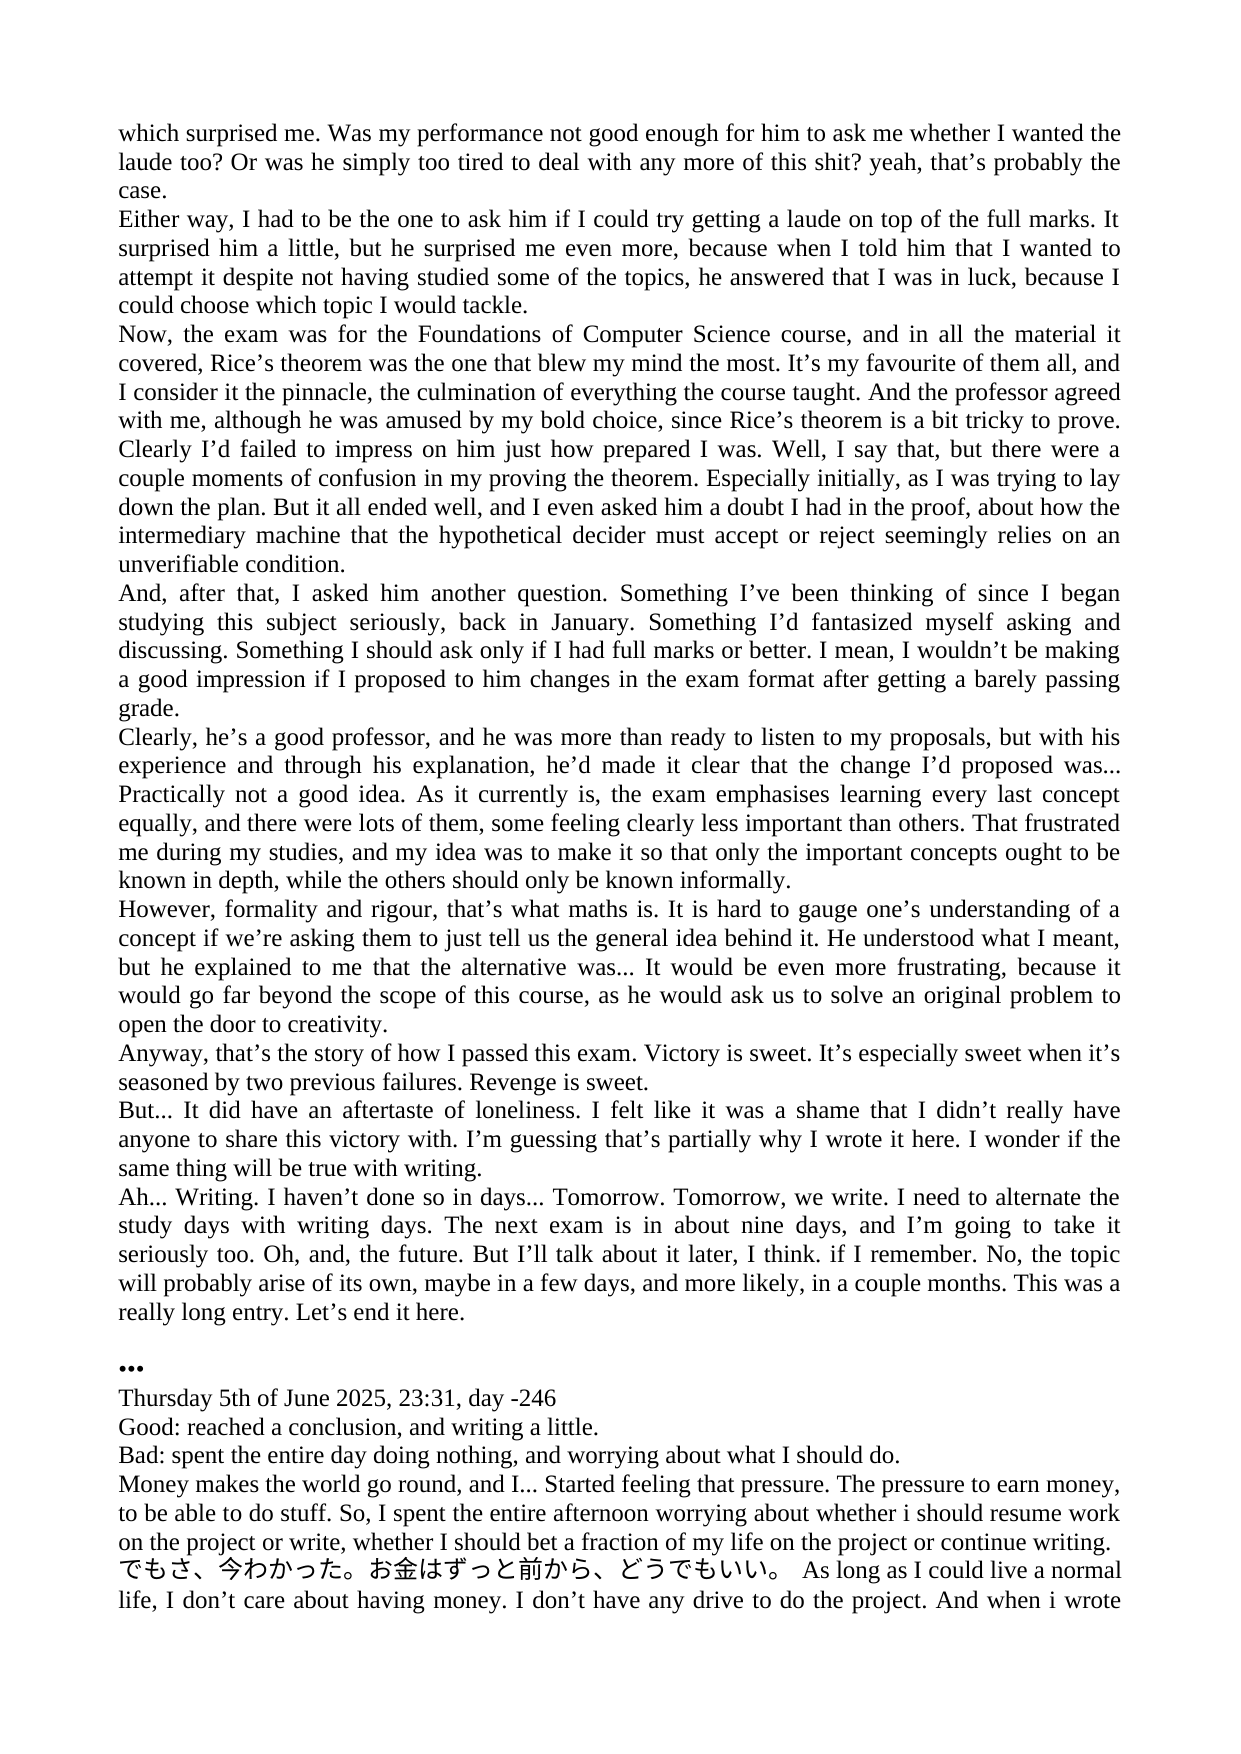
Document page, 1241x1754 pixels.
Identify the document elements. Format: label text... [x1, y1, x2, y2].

text ••• [118, 1354, 1122, 1383]
text Ah... Writing. I haven’t done so in days... Tomorrow. Tomorrow, we write. I need to alternate the study days with writing days. The next exam is in about nine days, and I’m going to take it seriously too. Oh, and, the future. But I’ll talk about it later, I think. if I remember. No, the topic will probably arise of its own, maybe in a few days, and more likely, in a couple months. This was a really long entry. Let’s end it here. [118, 1182, 1122, 1326]
text Clearly, he’s a good professor, and he was more than ready to listen to my proposals, but with his experience and through his explanation, he’d made it clear that the change I’d proposed was... Practically not a good idea. As it currently is, the exam emphasises learning every last concept equally, and there were lots of them, some feeling clearly less important than others. That frustrated me during my studies, and my idea was to make it so that only the important concepts ought to be known in depth, while the others should only be known informally. [118, 722, 1122, 894]
text Bad: spent the entire day doing nothing, and worrying about what I should do. [118, 1441, 1122, 1469]
text which surprised me. Was my performance not good enough for him to ask me whether I wanted the laude too? Or was he simply too tired to deal with any more of this shit? yeah, that’s probably the case. [118, 118, 1122, 204]
text Anyway, that’s the story of how I passed this exam. Victory is sweet. It’s especially sweet when it’s seasoned by two previous failures. Revenge is sweet. [118, 1038, 1122, 1096]
text Thursday 5th of June 2025, 23:31, day -246 [118, 1383, 1122, 1412]
text Money makes the world go round, and I... Started feeling that pressure. The pressure to earn money, to be able to do stuff. So, I spent the entire afternoon worrying about whether i should resume work on the project or write, whether I should bet a fraction of my life on the project or continue writing. [118, 1469, 1122, 1556]
text And, after that, I asked him another question. Something I’ve been thinking of since I began studying this subject seriously, back in January. Something I’d fantasized myself asking and discussing. Something I should ask only if I had full marks or better. I mean, I wouldn’t be making a good impression if I proposed to him changes in the exam format after getting a barely passing grade. [118, 578, 1122, 722]
text But... It did have an aftertaste of loneliness. I felt like it was a shame that I didn’t really have anyone to share this victory with. I’m guessing that’s partially why I wrote it here. I wonder if the same thing will be true with writing. [118, 1096, 1122, 1182]
text Either way, I had to be the one to ask him if I could try getting a laude on top of the full marks. It surprised him a little, but he surprised me even more, because when I told him that I wanted to attempt it despite not having studied some of the topics, he answered that I was in luck, because I could choose which topic I would tackle. [118, 204, 1122, 319]
text Now, the exam was for the Foundations of Computer Science course, and in all the material it covered, Rice’s theorem was the one that blew my mind the most. It’s my favourite of them all, and I consider it the pinnacle, the culmination of everything the course taught. And the professor agreed with me, although he was amused by my bold choice, since Rice’s theorem is a bit tricky to prove. Clearly I’d failed to impress on him just how prepared I was. Well, I say that, but there were a couple moments of confusion in my proving the theorem. Especially initially, as I was trying to lay down the plan. But it all ended well, and I even asked him a doubt I had in the proof, about how the intermediary machine that the hypothetical decider must accept or reject seemingly relies on an unverifiable condition. [118, 319, 1122, 578]
text Good: reached a conclusion, and writing a little. [118, 1412, 1122, 1441]
text However, formality and rigour, that’s what maths is. It is hard to gauge one’s understanding of a concept if we’re asking them to just tell us the general idea behind it. He understood what I meant, but he explained to me that the alternative was... It would be even more frustrating, because it would go far beyond the scope of this course, as he would ask us to solve an original problem to open the door to creativity. [118, 894, 1122, 1038]
text でもさ、今わかった。お金はずっと前から、どうでもいい。 As long as I could live a normal life, I don’t care about having money. I don’t have any drive to do the project. And when i wrote [118, 1556, 1122, 1614]
